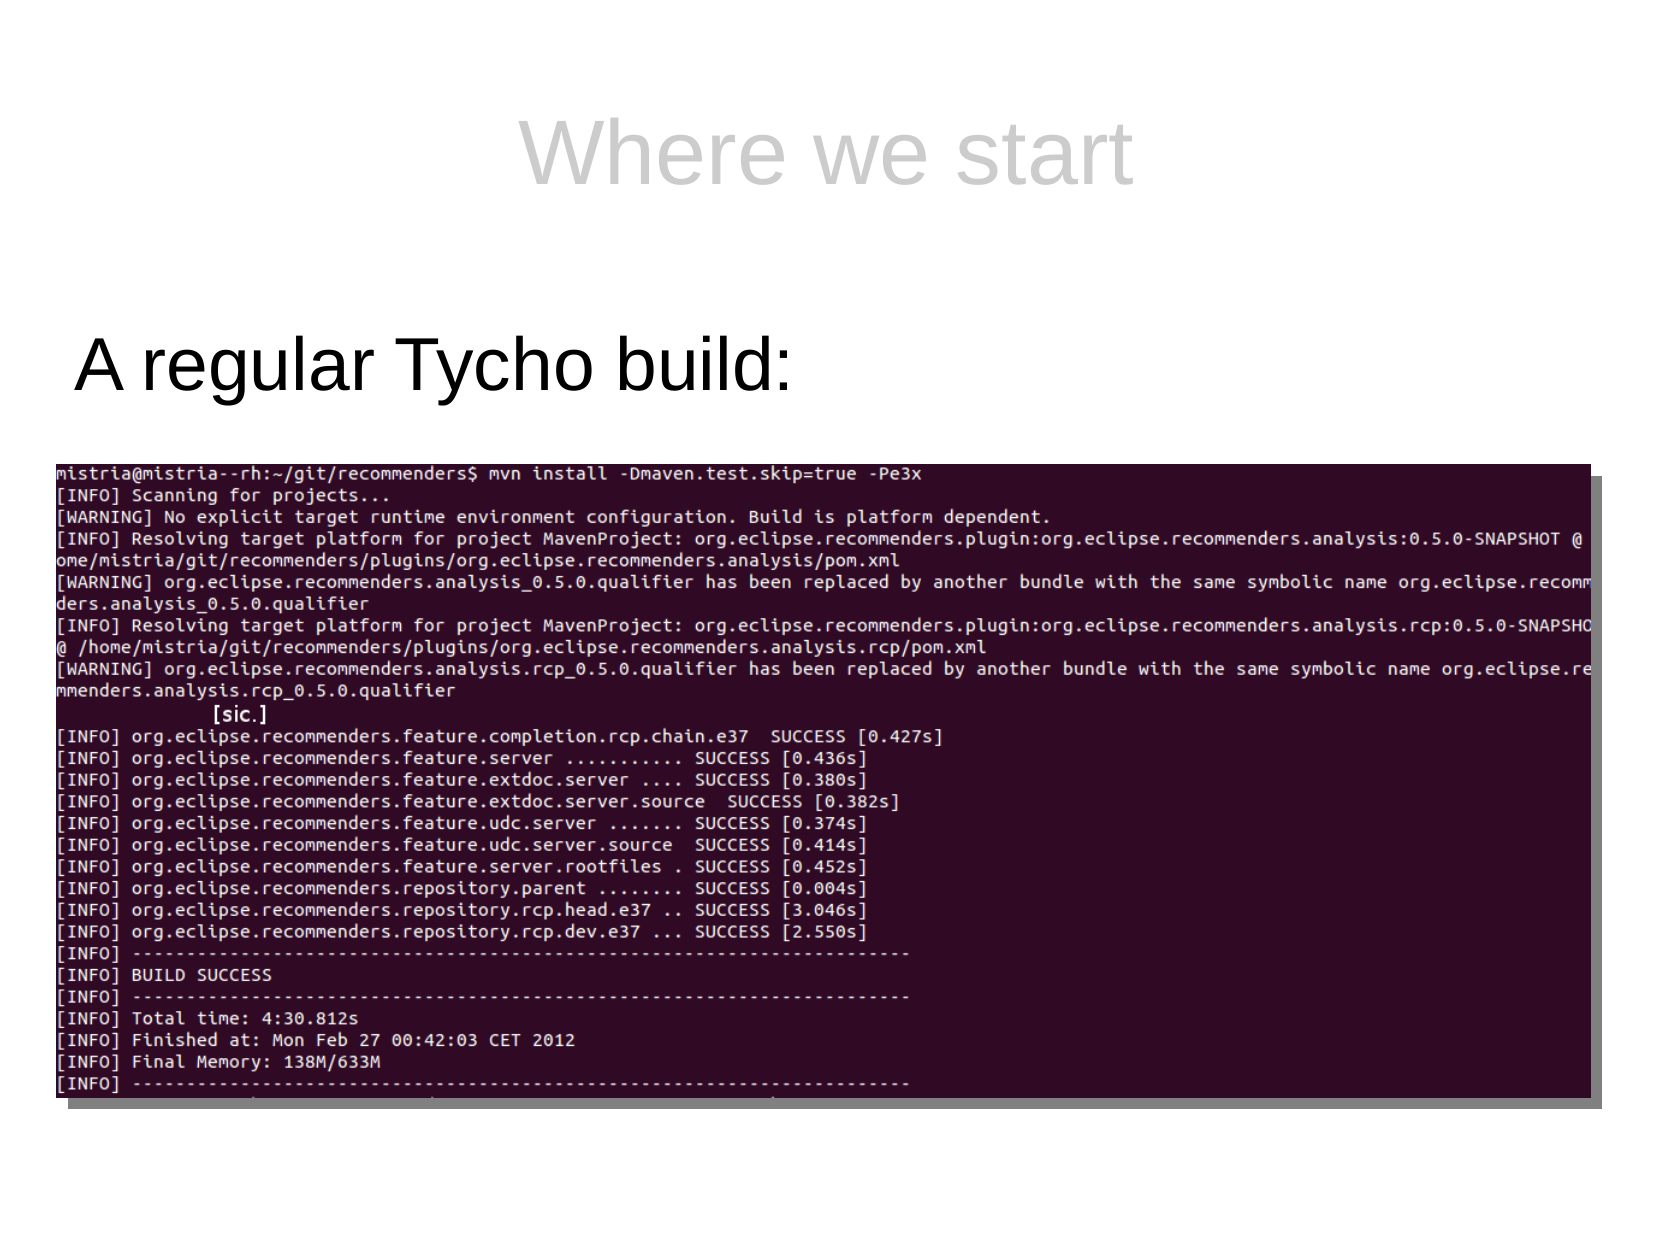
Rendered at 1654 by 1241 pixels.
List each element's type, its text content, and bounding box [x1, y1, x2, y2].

picture [56, 464, 1591, 1098]
title Where we start [82, 49, 1571, 257]
text_box A regular Tycho build: [60, 315, 1576, 414]
